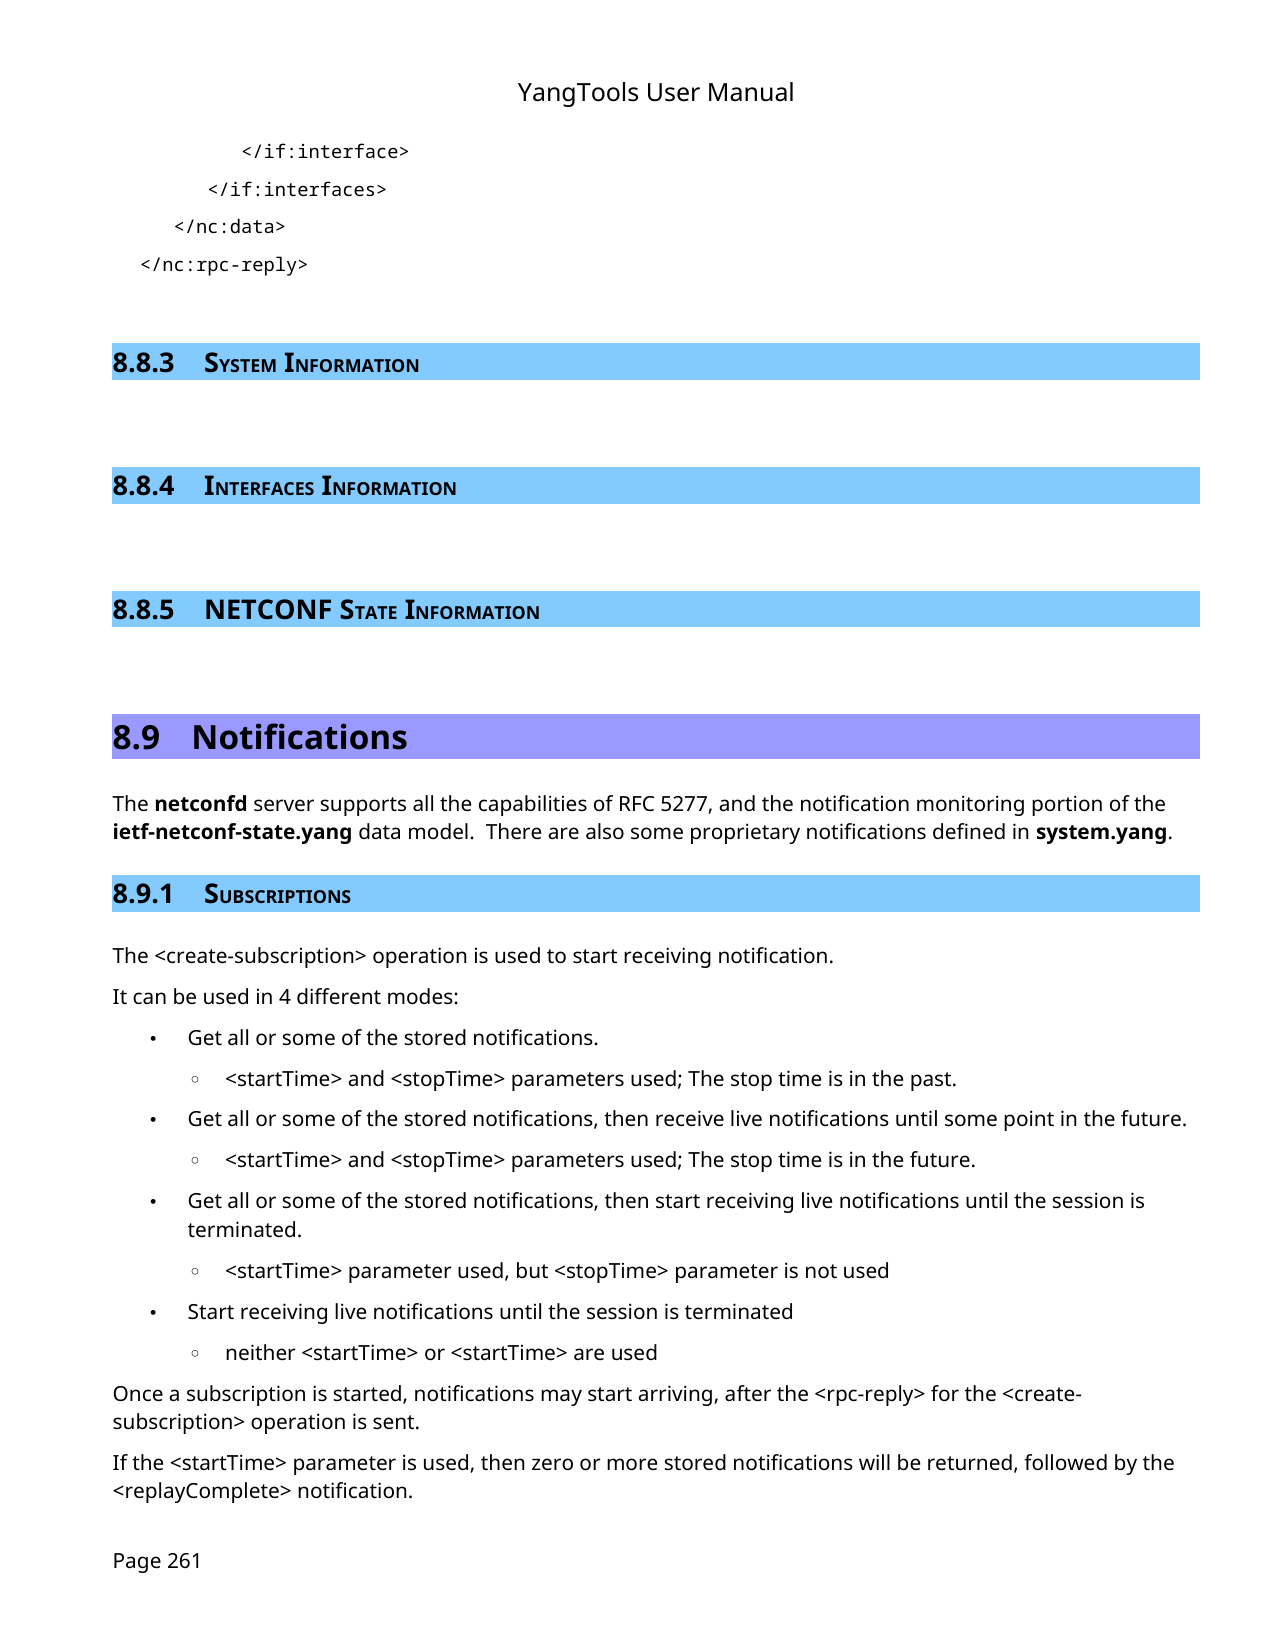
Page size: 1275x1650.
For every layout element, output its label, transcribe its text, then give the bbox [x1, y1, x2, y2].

text It can be used in 4 different modes: [112, 982, 1200, 1010]
text </nc:rpc-reply> [139, 251, 1200, 277]
subtitle System Information [112, 343, 1200, 380]
list <startTime> and <stopTime> parameters used; The stop time is in the past. [187, 1064, 1200, 1092]
text </nc:data> [139, 213, 1200, 239]
text </if:interface> [139, 138, 1200, 164]
list <startTime> and <stopTime> parameters used; The stop time is in the future. [187, 1146, 1200, 1174]
list Get all or some of the stored notifications. [150, 1023, 1200, 1051]
list <startTime> parameter used, but <stopTime> parameter is not used [187, 1256, 1200, 1284]
subtitle Interfaces Information [112, 467, 1200, 504]
text If the <startTime> parameter is used, then zero or more stored notifications will be returned, followed by the <replayComplete> notification. [112, 1448, 1200, 1505]
text Once a subscription is started, notifications may start arriving, after the <rpc-reply> for the <create-subscription> operation is sent. [112, 1379, 1200, 1436]
subtitle NETCONF State Information [112, 591, 1200, 627]
list neither <startTime> or <startTime> are used [187, 1338, 1200, 1366]
subtitle Subscriptions [112, 875, 1200, 912]
text </if:interfaces> [139, 176, 1200, 202]
text The netconfd server supports all the capabilities of RFC 5277, and the notification monitoring portion of the ietf-netconf-state.yang data model. There are also some proprietary notifications defined in system.yang. [112, 789, 1200, 846]
text The <create-subscription> operation is used to start receiving notification. [112, 941, 1200, 969]
list Get all or some of the stored notifications, then start receiving live notifications until the session is terminated. [150, 1186, 1200, 1243]
list Start receiving live notifications until the session is terminated [150, 1297, 1200, 1325]
subtitle Notifications [112, 714, 1200, 759]
list Get all or some of the stored notifications, then receive live notifications until some point in the future. [150, 1104, 1200, 1133]
